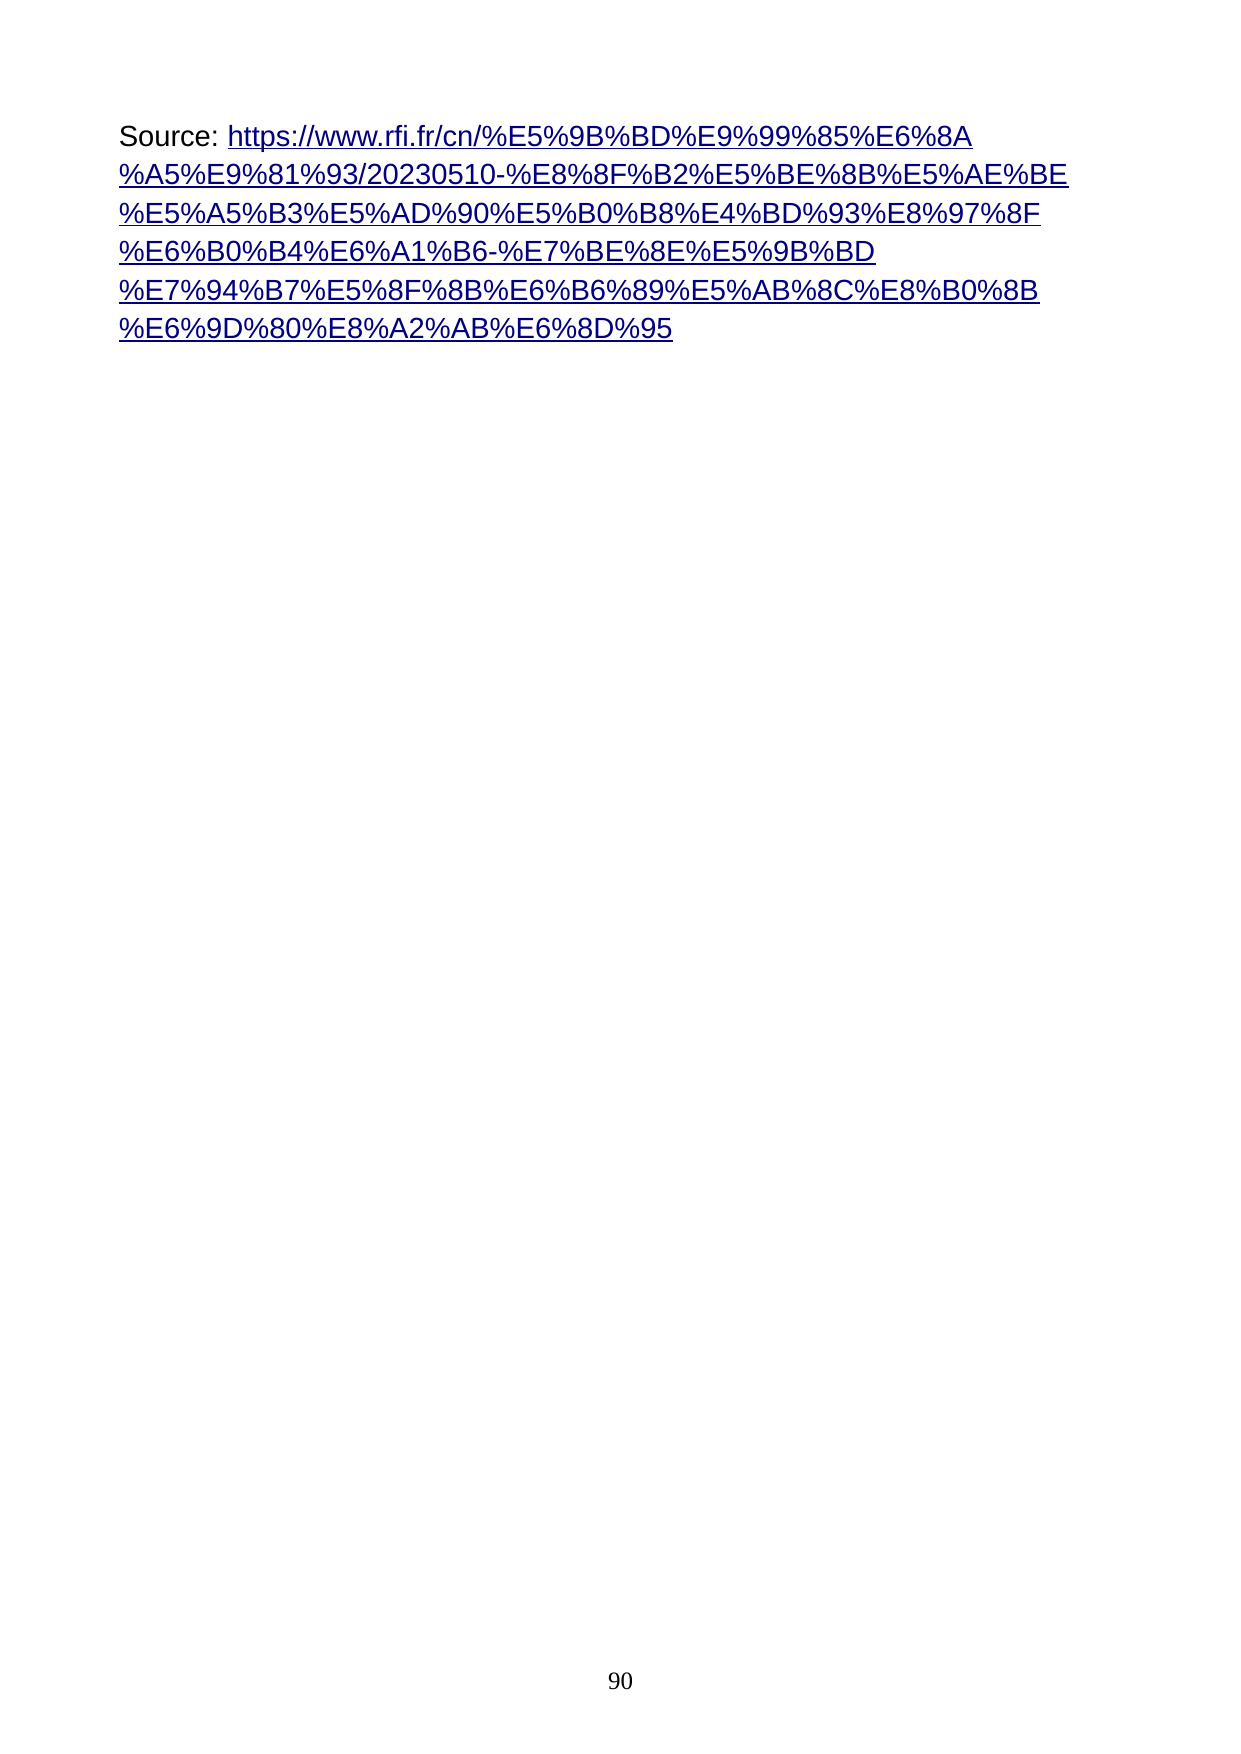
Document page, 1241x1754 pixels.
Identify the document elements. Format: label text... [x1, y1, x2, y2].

text Source: https://www.rfi.fr/cn/%E5%9B%BD%E9%99%85%E6%8A%A5%E9%81%93/20230510-%E8%8F%B2%E5%BE%8B%E5%AE%BE%E5%A5%B3%E5%AD%90%E5%B0%B8%E4%BD%93%E8%97%8F%E6%B0%B4%E6%A1%B6-%E7%BE%8E%E5%9B%BD%E7%94%B7%E5%8F%8B%E6%B6%89%E5%AB%8C%E8%B0%8B%E6%9D%80%E8%A2%AB%E6%8D%95 [118, 118, 1122, 345]
